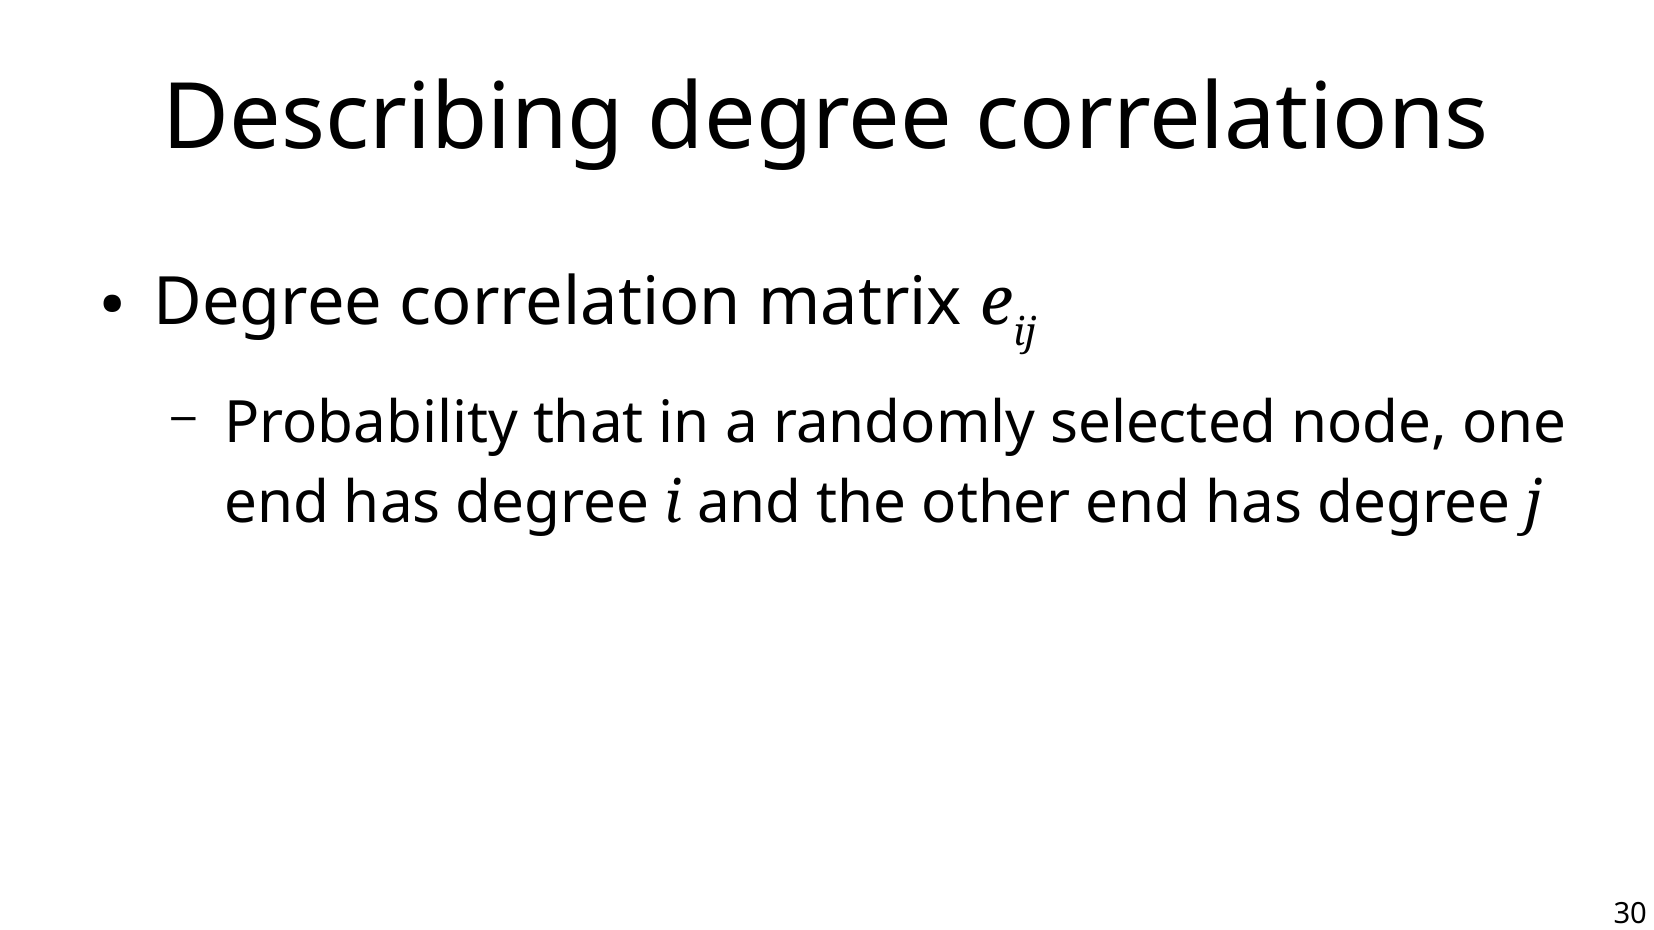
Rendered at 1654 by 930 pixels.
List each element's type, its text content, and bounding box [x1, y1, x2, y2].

list Degree correlation matrix eij Probability that in a randomly selected node, one end has degree i and the other end has degree j [82, 252, 1571, 793]
title Describing degree correlations [82, 1, 1571, 225]
